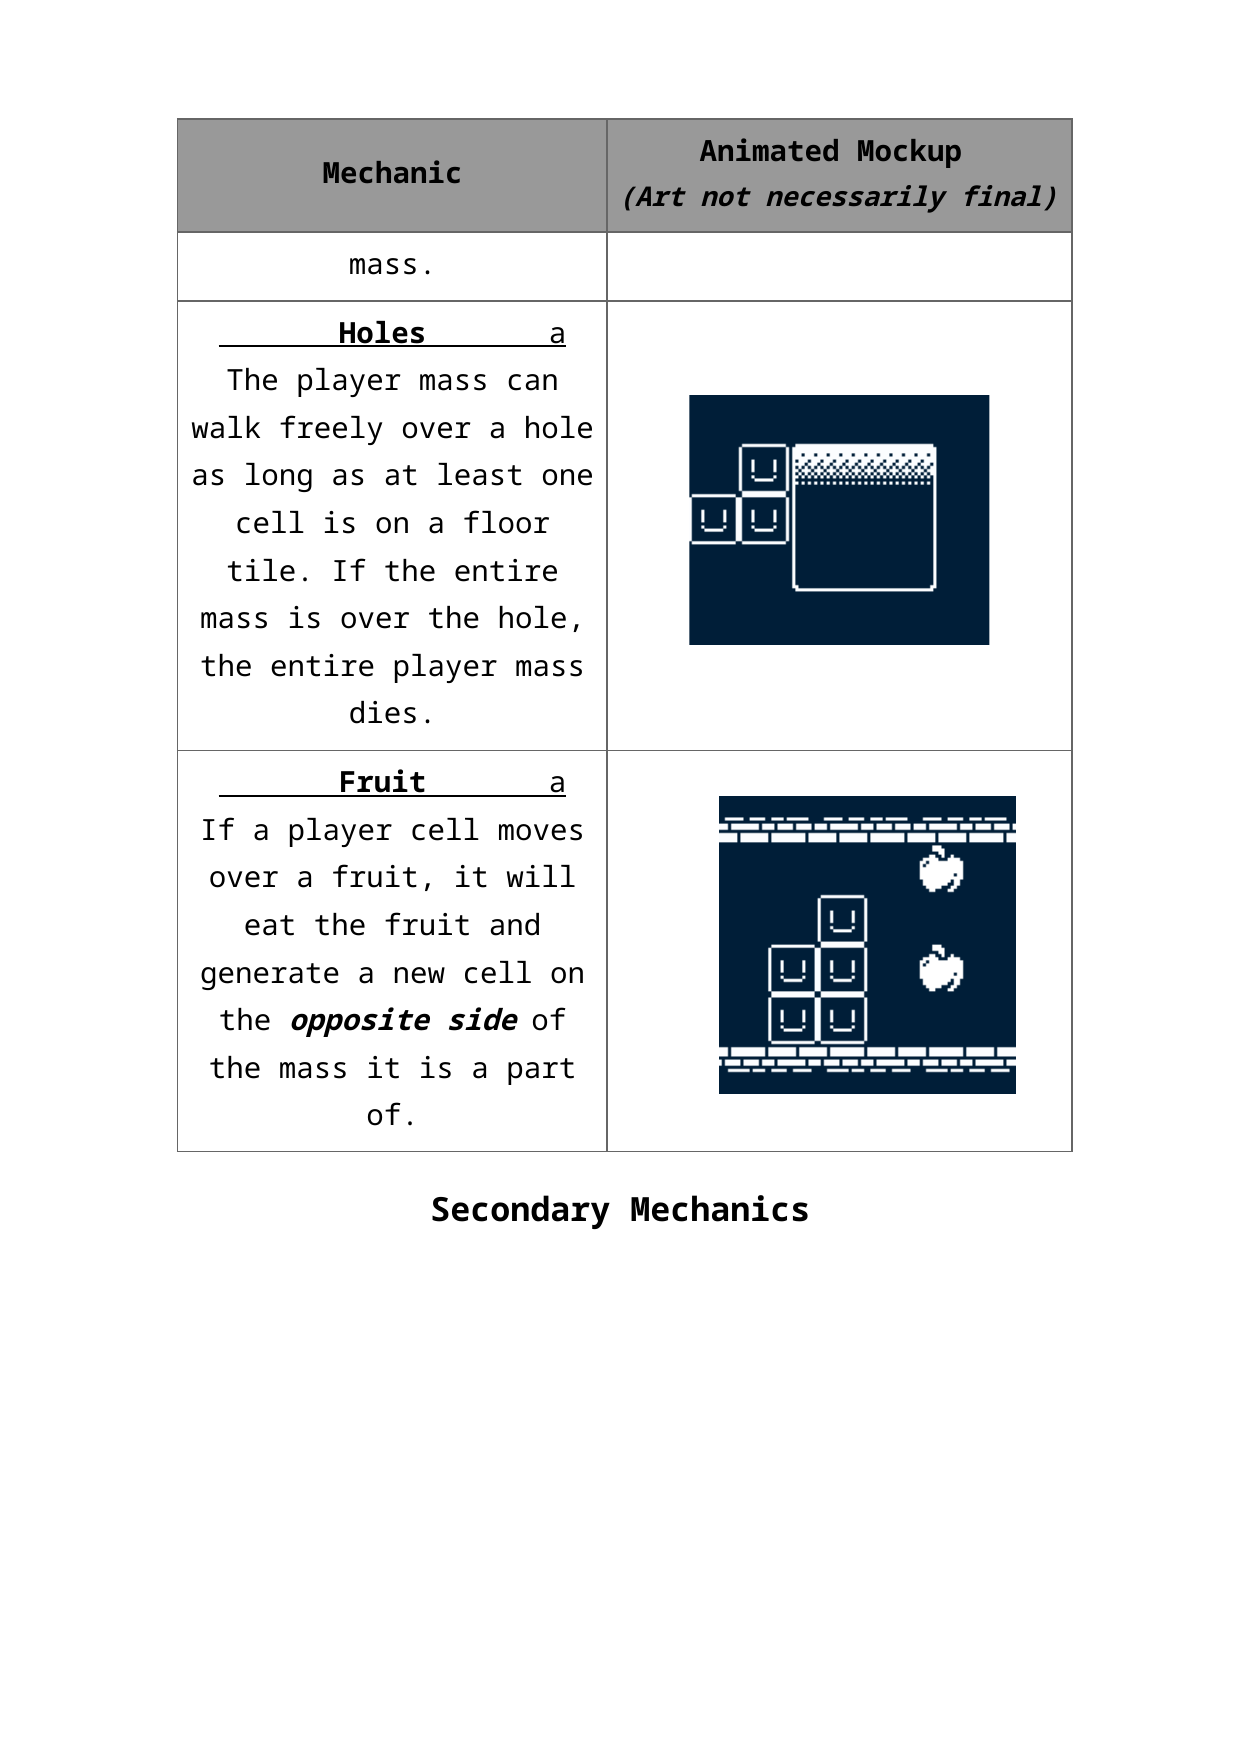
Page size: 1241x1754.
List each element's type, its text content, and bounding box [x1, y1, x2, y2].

table_header Animated Mockup (Art not necessarily final) [608, 120, 1071, 231]
table_cell [608, 233, 1071, 300]
table_cell [608, 751, 1071, 1151]
picture [689, 395, 990, 645]
table_cell [608, 302, 1071, 749]
subtitle Secondary Mechanics [118, 1185, 1122, 1231]
picture [719, 796, 1016, 1094]
table_cell Fruit a If a player cell moves over a fruit, it will eat the fruit and generate a new cell on the opposite side of the mass it is a part of. [178, 751, 606, 1151]
table_header Mechanic [178, 120, 606, 231]
table_cell Holes a The player mass can walk freely over a hole as long as at least one cell is on a floor tile. If the entire mass is over the hole, the entire player mass dies. [178, 302, 606, 749]
table_cell mass. [178, 233, 606, 300]
